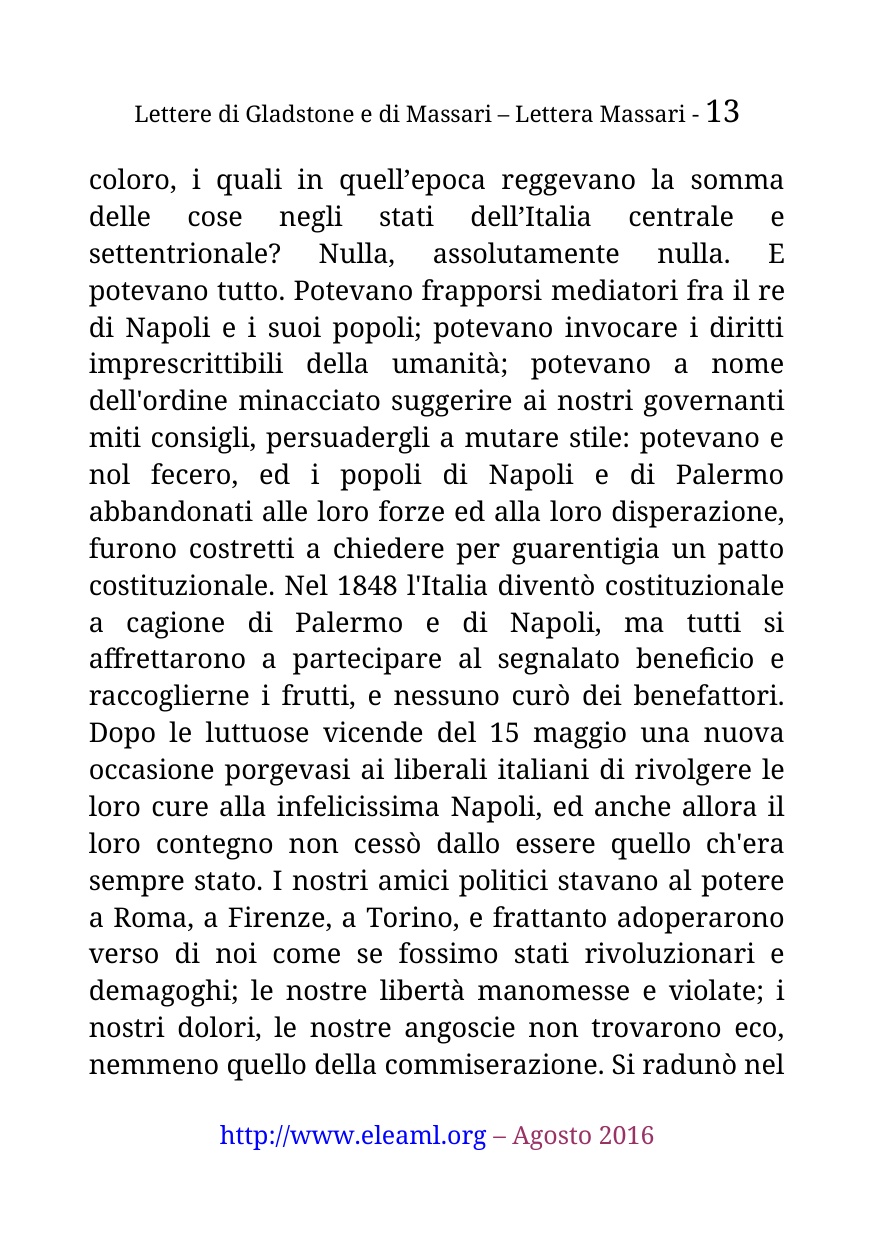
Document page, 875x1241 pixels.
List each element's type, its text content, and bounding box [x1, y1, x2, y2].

text coloro, i quali in quell’epoca reggevano la somma delle cose negli stati dell’Italia centrale e settentrionale? Nulla, assolutamente nulla. E potevano tutto. Potevano frapporsi mediatori fra il re di Napoli e i suoi popoli; potevano invocare i diritti imprescrittibili della umanità; potevano a nome dell'ordine minacciato suggerire ai nostri governanti miti consigli, persuadergli a mutare stile: potevano e nol fecero, ed i popoli di Napoli e di Palermo abbandonati alle loro forze ed alla loro disperazione, furono costretti a chiedere per guarentigia un patto costituzionale. Nel 1848 l'Italia diventò costituzionale a cagione di Palermo e di Napoli, ma tutti si affrettarono a partecipare al segnalato beneficio e raccoglierne i frutti, e nessuno curò dei benefattori. Dopo le luttuose vicende del 15 maggio una nuova occasione porgevasi ai liberali italiani di rivolgere le loro cure alla infelicissima Napoli, ed anche allora il loro contegno non cessò dallo essere quello ch'era sempre stato. I nostri amici politici stavano al potere a Roma, a Firenze, a Torino, e frattanto adoperarono verso di noi come se fossimo stati rivoluzionari e demagoghi; le nostre libertà manomesse e violate; i nostri dolori, le nostre angoscie non trovarono eco, nemmeno quello della commiserazione. Si radunò nel [88, 161, 786, 1082]
